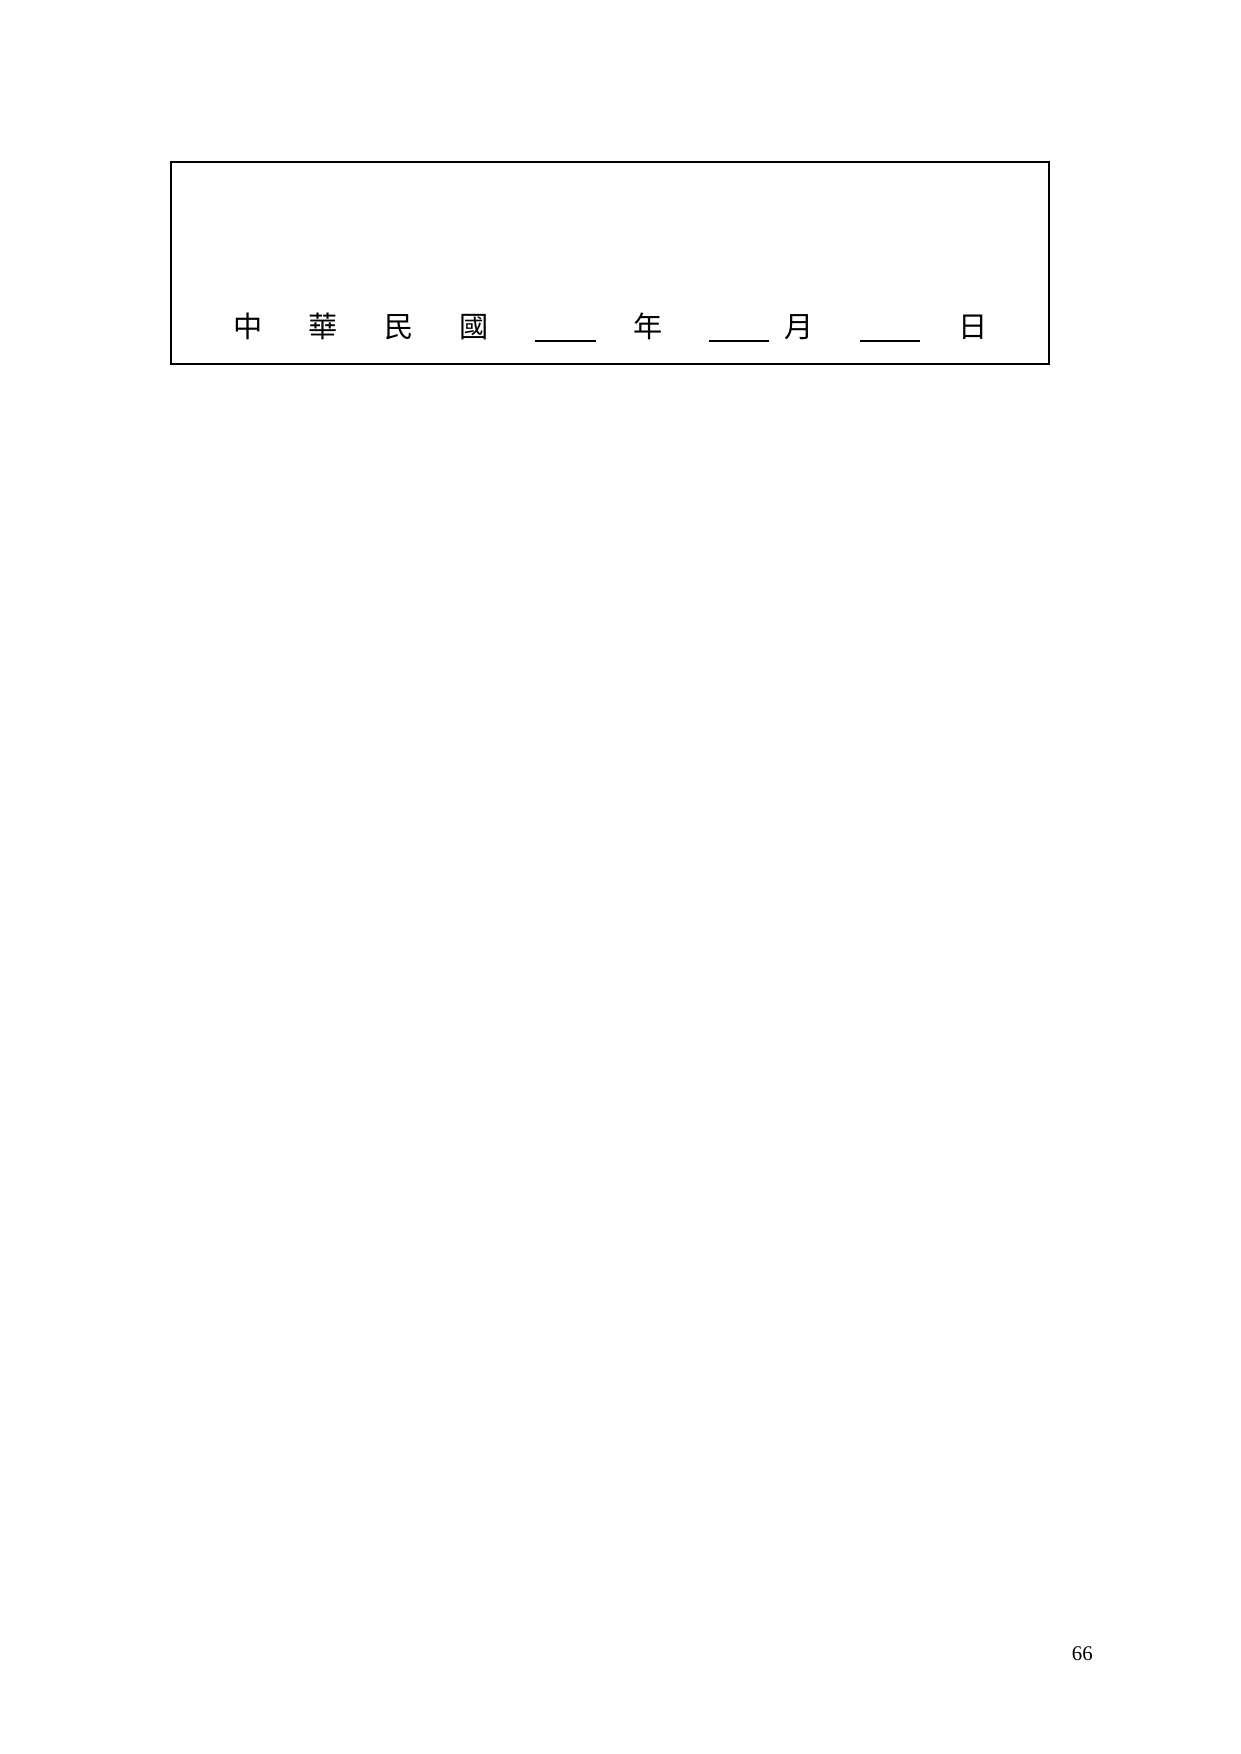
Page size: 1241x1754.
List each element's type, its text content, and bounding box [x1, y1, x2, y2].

table_header 中 華 民 國 年 月 日 [172, 163, 1048, 363]
